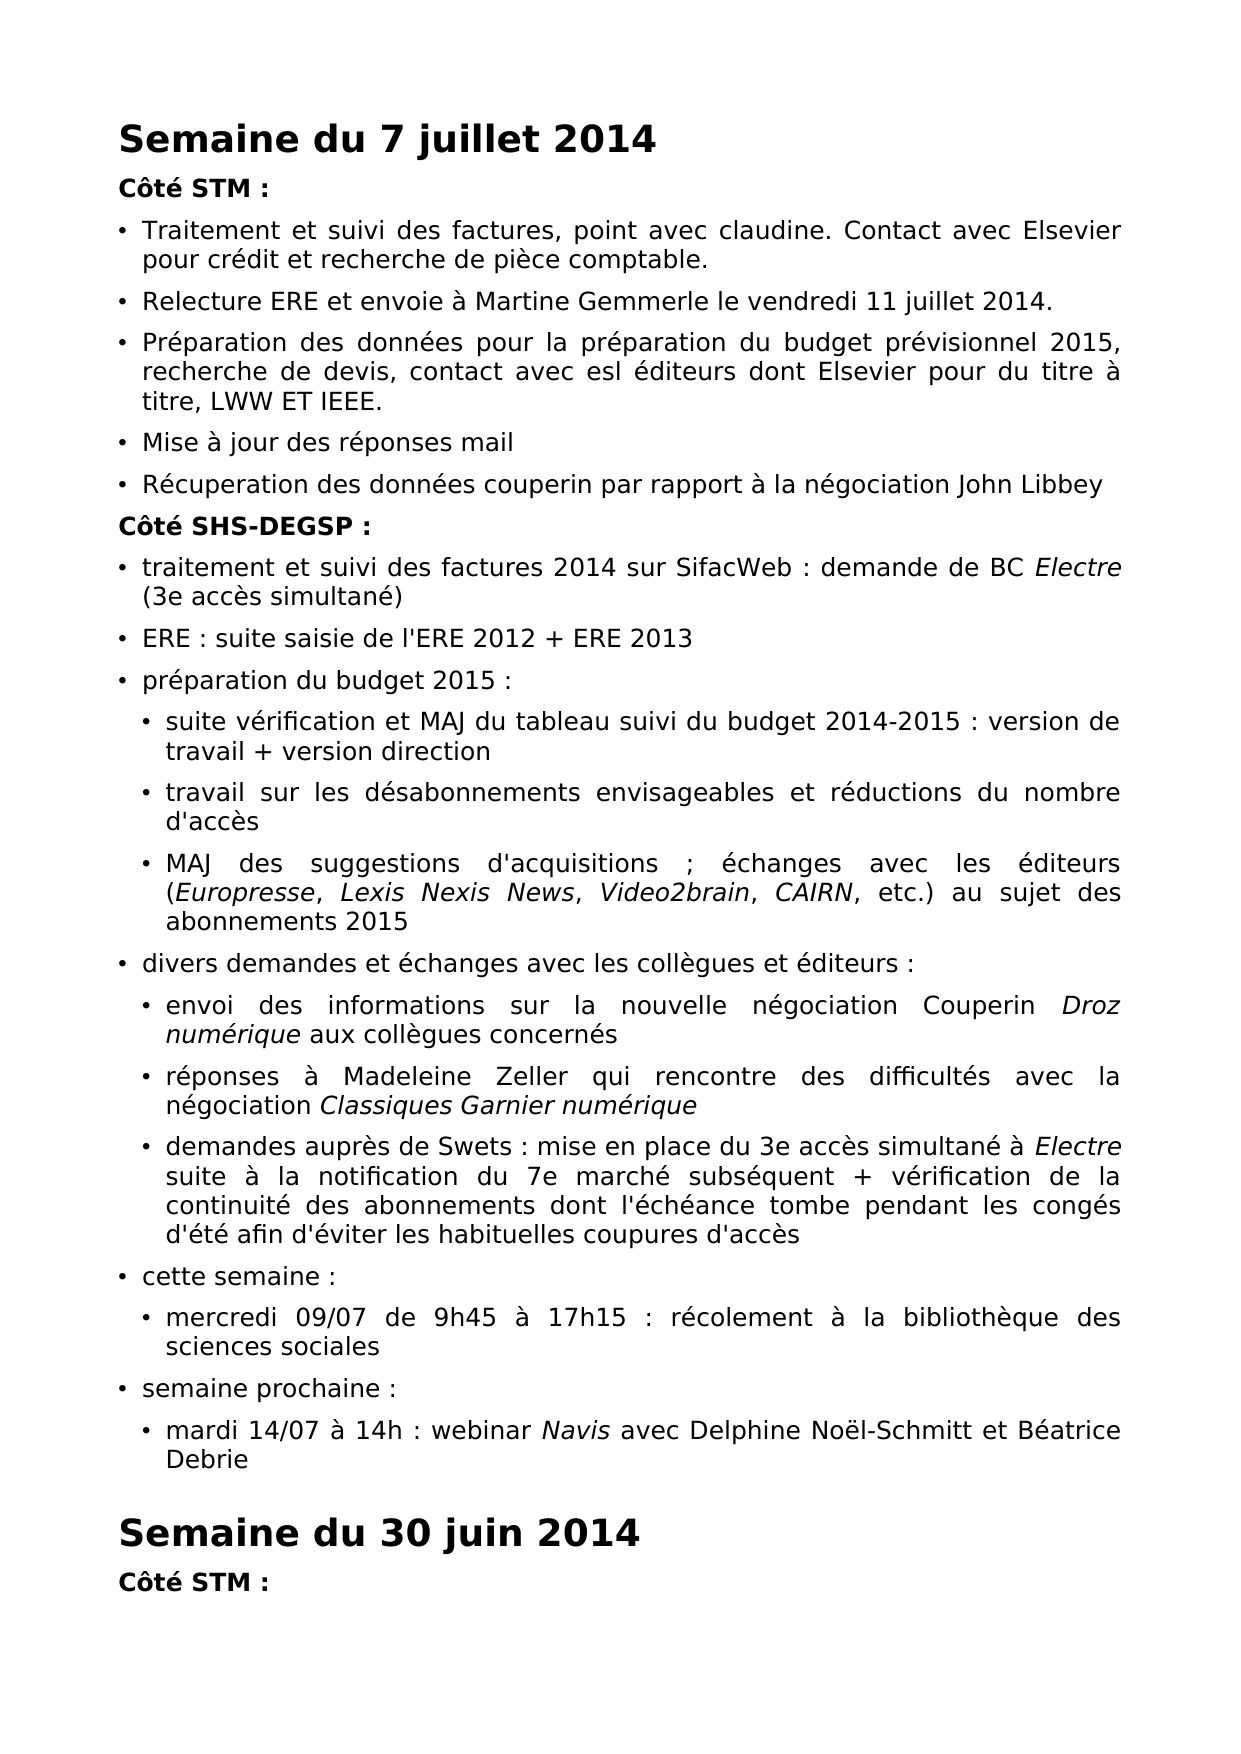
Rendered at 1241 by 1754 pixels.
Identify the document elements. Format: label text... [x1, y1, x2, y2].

list réponses à Madeleine Zeller qui rencontre des difficultés avec la négociation Classiques Garnier numérique [142, 1062, 1122, 1120]
list Relecture ERE et envoie à Martine Gemmerle le vendredi 11 juillet 2014. [118, 287, 1122, 316]
list Traitement et suivi des factures, point avec claudine. Contact avec Elsevier pour crédit et recherche de pièce comptable. [118, 216, 1122, 274]
list cette semaine : [118, 1262, 1122, 1291]
list Mise à jour des réponses mail [118, 428, 1122, 458]
text Côté STM : [118, 1568, 1122, 1597]
list mardi 14/07 à 14h : webinar Navis avec Delphine Noël-Schmitt et Béatrice Debrie [142, 1416, 1122, 1474]
list ERE : suite saisie de l'ERE 2012 + ERE 2013 [118, 624, 1122, 653]
list mercredi 09/07 de 9h45 à 17h15 : récolement à la bibliothèque des sciences sociales [142, 1303, 1122, 1362]
list Récuperation des données couperin par rapport à la négociation John Libbey [118, 470, 1122, 499]
list MAJ des suggestions d'acquisitions ; échanges avec les éditeurs (Europresse, Lexis Nexis News, Video2brain, CAIRN, etc.) au sujet des abonnements 2015 [142, 849, 1122, 937]
list envoi des informations sur la nouvelle négociation Couperin Droz numérique aux collègues concernés [142, 991, 1122, 1049]
list demandes auprès de Swets : mise en place du 3e accès simultané à Electre suite à la notification du 7e marché subséquent + vérification de la continuité des abonnements dont l'échéance tombe pendant les congés d'été afin d'éviter les habituelles coupures d'accès [142, 1133, 1122, 1249]
list traitement et suivi des factures 2014 sur SifacWeb : demande de BC Electre (3e accès simultané) [118, 553, 1122, 612]
subtitle Semaine du 30 juin 2014 [118, 1512, 1122, 1555]
list préparation du budget 2015 : [118, 666, 1122, 695]
text Côté STM : [118, 174, 1122, 203]
list Préparation des données pour la préparation du budget prévisionnel 2015, recherche de devis, contact avec esl éditeurs dont Elsevier pour du titre à titre, LWW ET IEEE. [118, 328, 1122, 416]
list suite vérification et MAJ du tableau suivi du budget 2014-2015 : version de travail + version direction [142, 708, 1122, 766]
list travail sur les désabonnements envisageables et réductions du nombre d'accès [142, 778, 1122, 837]
text Côté SHS-DEGSP : [118, 512, 1122, 541]
subtitle Semaine du 7 juillet 2014 [118, 118, 1122, 162]
list divers demandes et échanges avec les collègues et éditeurs : [118, 949, 1122, 978]
list semaine prochaine : [118, 1374, 1122, 1403]
